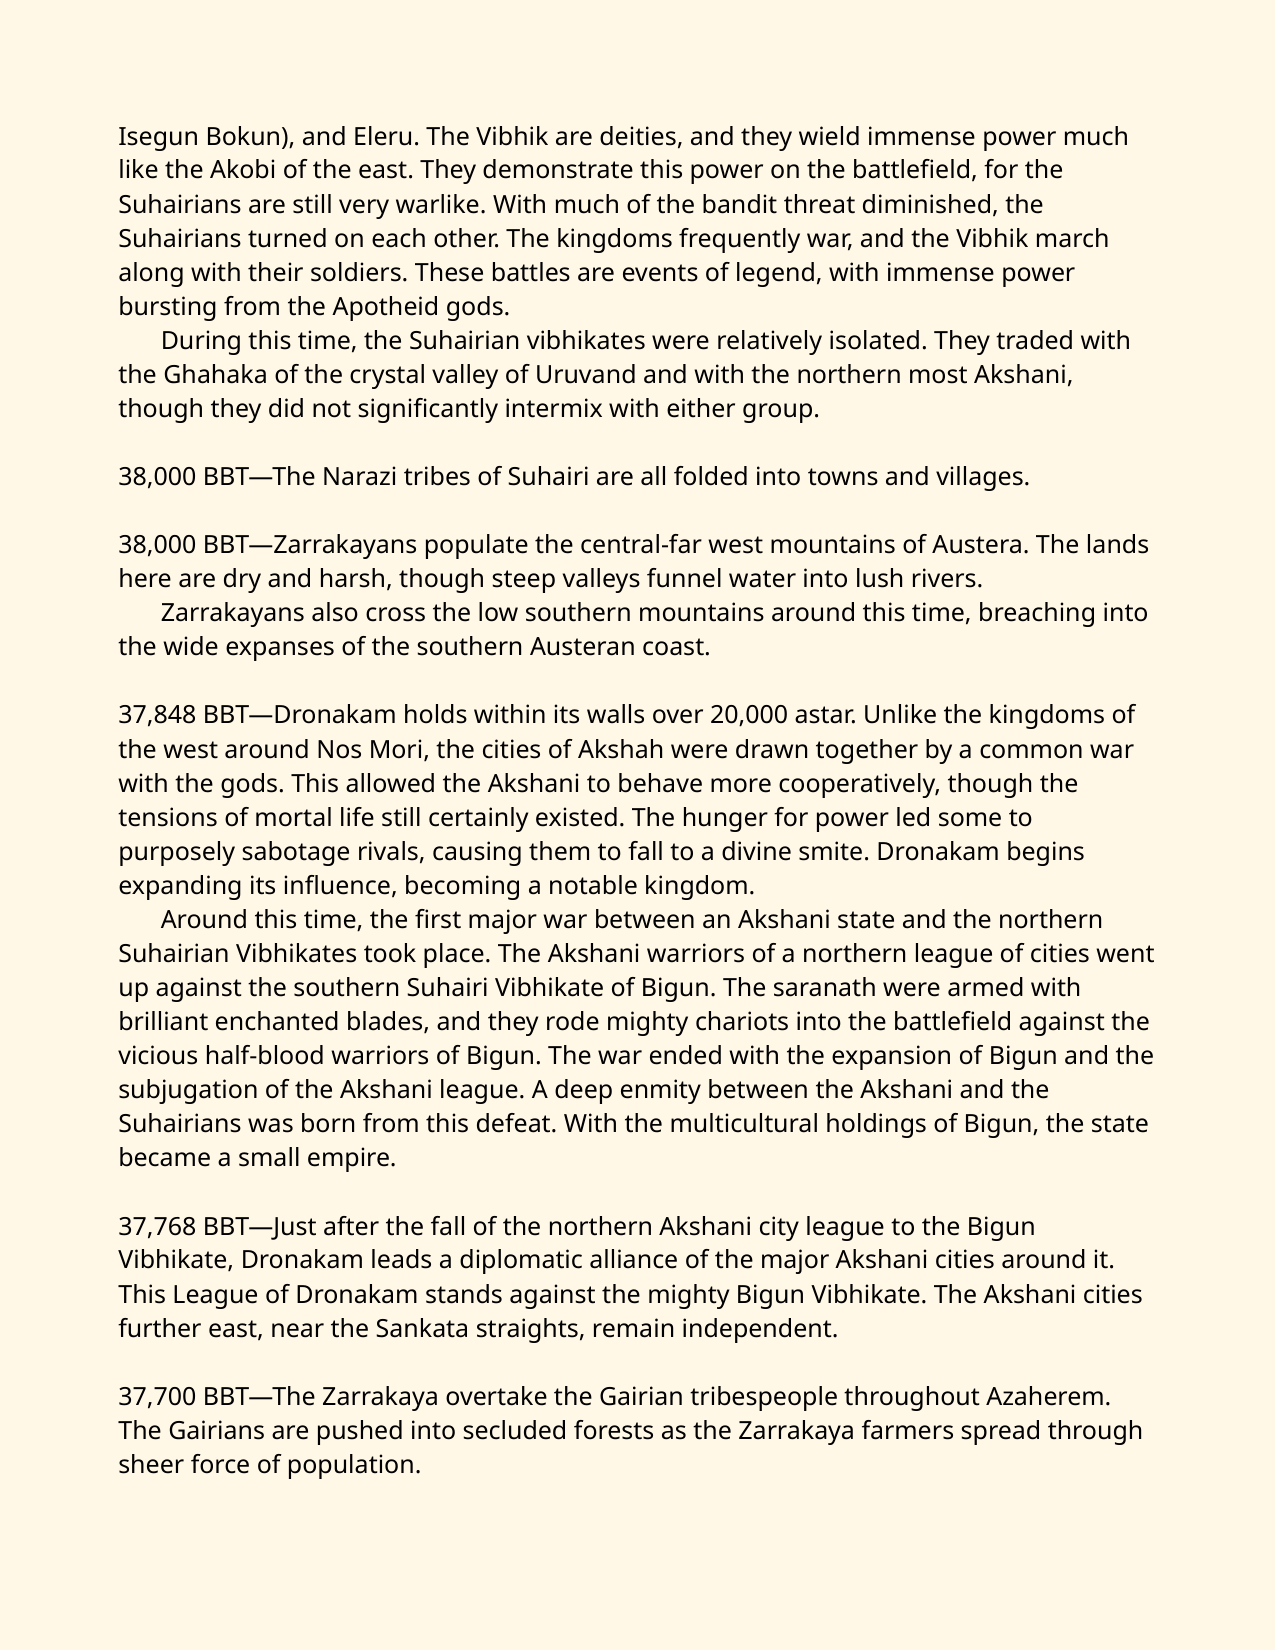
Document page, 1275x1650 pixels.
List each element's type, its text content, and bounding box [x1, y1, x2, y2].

text 37,848 BBT—Dronakam holds within its walls over 20,000 astar. Unlike the kingdoms of the west around Nos Mori, the cities of Akshah were drawn together by a common war with the gods. This allowed the Akshani to behave more cooperatively, though the tensions of mortal life still certainly existed. The hunger for power led some to purposely sabotage rivals, causing them to fall to a divine smite. Dronakam begins expanding its influence, becoming a notable kingdom. [118, 697, 1157, 902]
text 38,000 BBT—Zarrakayans populate the central-far west mountains of Austera. The lands here are dry and harsh, though steep valleys funnel water into lush rivers. [118, 527, 1157, 595]
text Around this time, the first major war between an Akshani state and the northern Suhairian Vibhikates took place. The Akshani warriors of a northern league of cities went up against the southern Suhairi Vibhikate of Bigun. The saranath were armed with brilliant enchanted blades, and they rode mighty chariots into the battlefield against the vicious half-blood warriors of Bigun. The war ended with the expansion of Bigun and the subjugation of the Akshani league. A deep enmity between the Akshani and the Suhairians was born from this defeat. With the multicultural holdings of Bigun, the state became a small empire. [118, 902, 1157, 1174]
text 37,700 BBT—The Zarrakaya overtake the Gairian tribespeople throughout Azaherem. The Gairians are pushed into secluded forests as the Zarrakaya farmers spread through sheer force of population. [118, 1378, 1157, 1481]
text During this time, the Suhairian vibhikates were relatively isolated. They traded with the Ghahaka of the crystal valley of Uruvand and with the northern most Akshani, though they did not significantly intermix with either group. [118, 322, 1157, 425]
text 37,768 BBT—Just after the fall of the northern Akshani city league to the Bigun Vibhikate, Dronakam leads a diplomatic alliance of the major Akshani cities around it. This League of Dronakam stands against the mighty Bigun Vibhikate. The Akshani cities further east, near the Sankata straights, remain independent. [118, 1208, 1157, 1344]
text Zarrakayans also cross the low southern mountains around this time, breaching into the wide expanses of the southern Austeran coast. [118, 595, 1157, 663]
text Isegun Bokun), and Eleru. The Vibhik are deities, and they wield immense power much like the Akobi of the east. They demonstrate this power on the battlefield, for the Suhairians are still very warlike. With much of the bandit threat diminished, the Suhairians turned on each other. The kingdoms frequently war, and the Vibhik march along with their soldiers. These battles are events of legend, with immense power bursting from the Apotheid gods. [118, 118, 1157, 322]
text 38,000 BBT—The Narazi tribes of Suhairi are all folded into towns and villages. [118, 459, 1157, 493]
